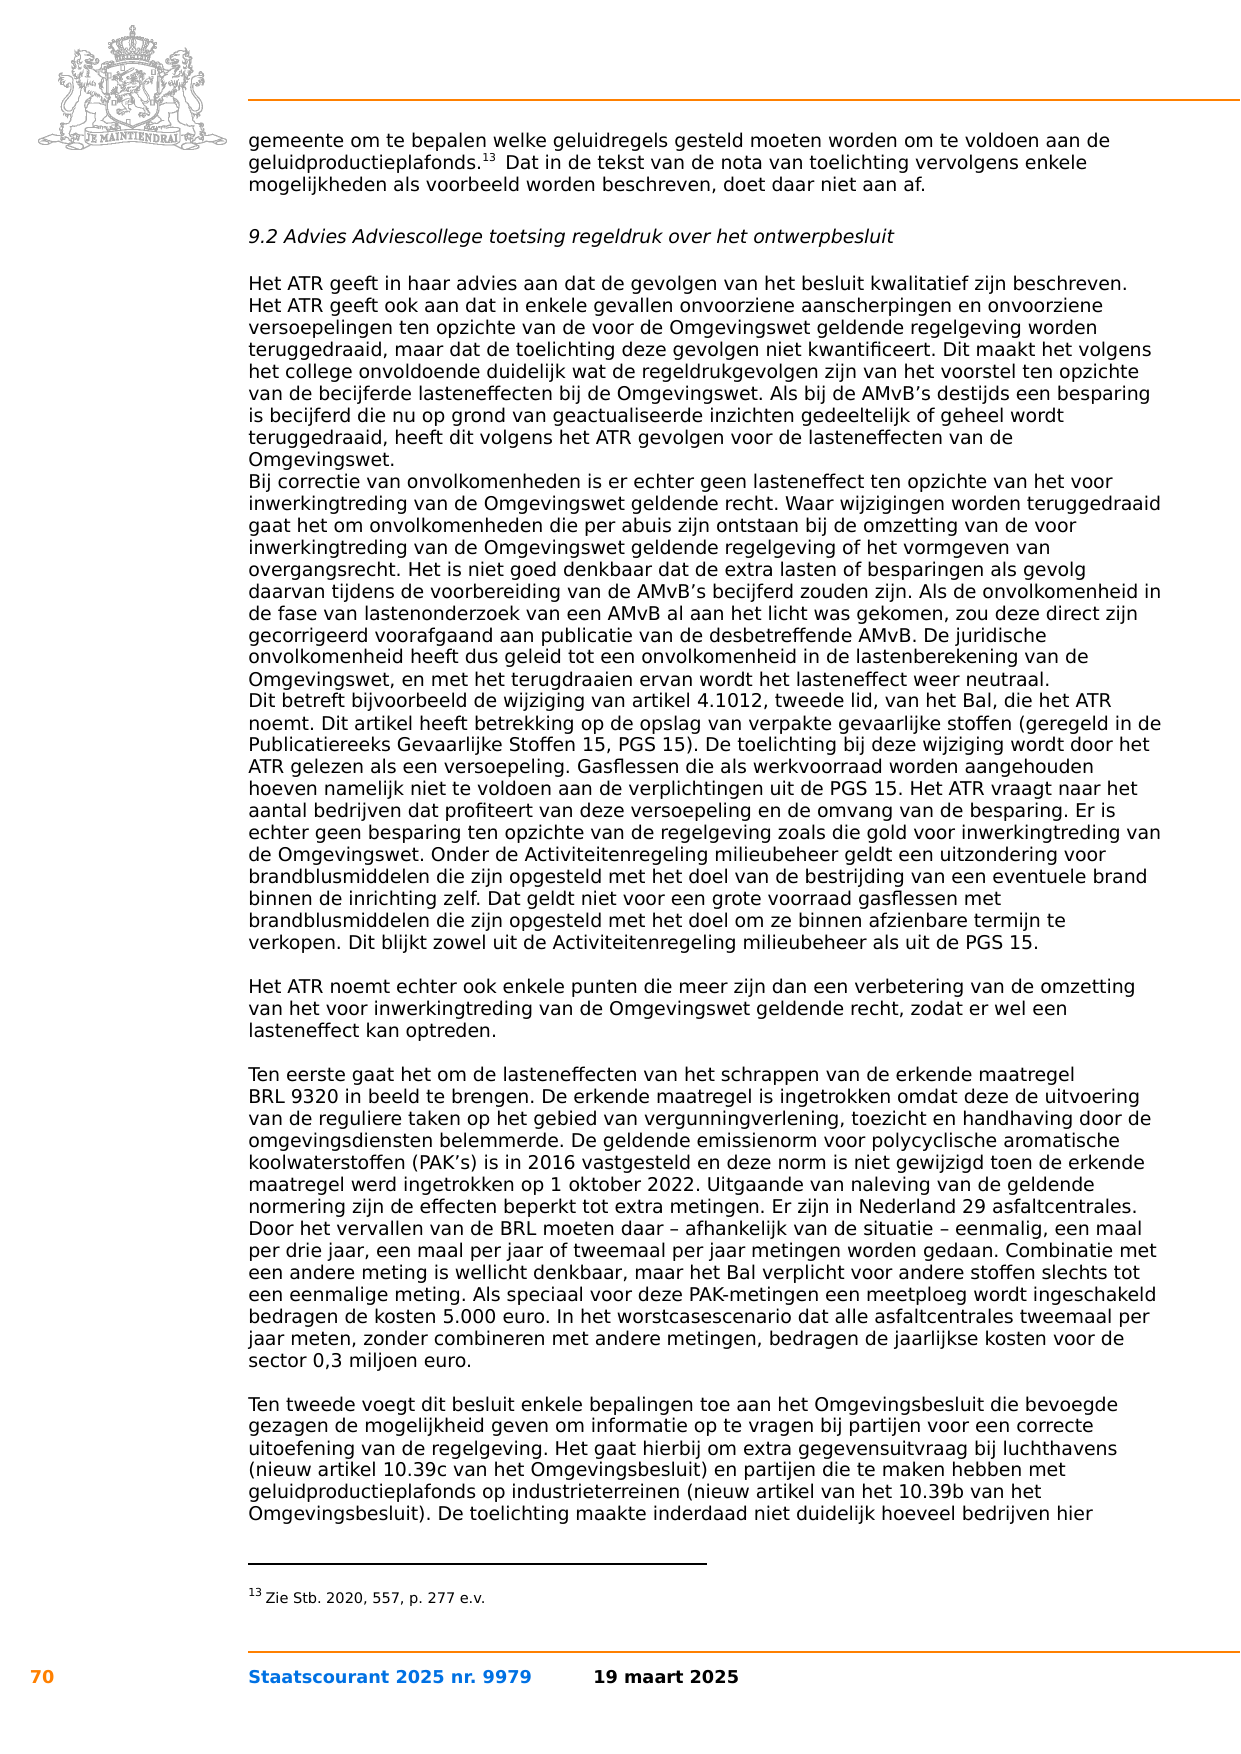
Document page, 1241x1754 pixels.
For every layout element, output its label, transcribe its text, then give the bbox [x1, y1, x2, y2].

text Bij correctie van onvolkomenheden is er echter geen lasteneffect ten opzichte van het voor inwerkingtreding van de Omgevingswet geldende recht. Waar wijzigingen worden teruggedraaid gaat het om onvolkomenheden die per abuis zijn ontstaan bij de omzetting van de voor inwerkingtreding van de Omgevingswet geldende regelgeving of het vormgeven van overgangsrecht. Het is niet goed denkbaar dat de extra lasten of besparingen als gevolg daarvan tijdens de voorbereiding van de AMvB’s becijferd zouden zijn. Als de onvolkomenheid in de fase van lastenonderzoek van een AMvB al aan het licht was gekomen, zou deze direct zijn gecorrigeerd voorafgaand aan publicatie van de desbetreffende AMvB. De juridische onvolkomenheid heeft dus geleid tot een onvolkomenheid in de lastenberekening van de Omgevingswet, en met het terugdraaien ervan wordt het lasteneffect weer neutraal. [248, 471, 1163, 690]
text gemeente om te bepalen welke geluidregels gesteld moeten worden om te voldoen aan de geluidproductieplafonds. Dat in de tekst van de nota van toelichting vervolgens enkele mogelijkheden als voorbeeld worden beschreven, doet daar niet aan af. [248, 130, 1163, 196]
text Zie Stb. 2020, 557, p. 277 e.v. [248, 1586, 1163, 1608]
text Ten tweede voegt dit besluit enkele bepalingen toe aan het Omgevingsbesluit die bevoegde gezagen de mogelijkheid geven om informatie op te vragen bij partijen voor een correcte uitoefening van de regelgeving. Het gaat hierbij om extra gegevensuitvraag bij luchthavens (nieuw artikel 10.39c van het Omgevingsbesluit) en partijen die te maken hebben met geluidproductieplafonds op industrieterreinen (nieuw artikel van het 10.39b van het Omgevingsbesluit). De toelichting maakte inderdaad niet duidelijk hoeveel bedrijven hier [248, 1393, 1163, 1525]
picture [38, 25, 227, 150]
text Dit betreft bijvoorbeeld de wijziging van artikel 4.1012, tweede lid, van het Bal, die het ATR noemt. Dit artikel heeft betrekking op de opslag van verpakte gevaarlijke stoffen (geregeld in de Publicatiereeks Gevaarlijke Stoffen 15, PGS 15). De toelichting bij deze wijziging wordt door het ATR gelezen als een versoepeling. Gasflessen die als werkvoorraad worden aangehouden hoeven namelijk niet te voldoen aan de verplichtingen uit de PGS 15. Het ATR vraagt naar het aantal bedrijven dat profiteert van deze versoepeling en de omvang van de besparing. Er is echter geen besparing ten opzichte van de regelgeving zoals die gold voor inwerkingtreding van de Omgevingswet. Onder de Activiteitenregeling milieubeheer geldt een uitzondering voor brandblusmiddelen die zijn opgesteld met het doel van de bestrijding van een eventuele brand binnen de inrichting zelf. Dat geldt niet voor een grote voorraad gasflessen met brandblusmiddelen die zijn opgesteld met het doel om ze binnen afzienbare termijn te verkopen. Dit blijkt zowel uit de Activiteitenregeling milieubeheer als uit de PGS 15. [248, 690, 1163, 954]
text Ten eerste gaat het om de lasteneffecten van het schrappen van de erkende maatregel BRL 9320 in beeld te brengen. De erkende maatregel is ingetrokken omdat deze de uitvoering van de reguliere taken op het gebied van vergunningverlening, toezicht en handhaving door de omgevingsdiensten belemmerde. De geldende emissienorm voor polycyclische aromatische koolwaterstoffen (PAK’s) is in 2016 vastgesteld en deze norm is niet gewijzigd toen de erkende maatregel werd ingetrokken op 1 oktober 2022. Uitgaande van naleving van de geldende normering zijn de effecten beperkt tot extra metingen. Er zijn in Nederland 29 asfaltcentrales. Door het vervallen van de BRL moeten daar – afhankelijk van de situatie – eenmalig, een maal per drie jaar, een maal per jaar of tweemaal per jaar metingen worden gedaan. Combinatie met een andere meting is wellicht denkbaar, maar het Bal verplicht voor andere stoffen slechts tot een eenmalige meting. Als speciaal voor deze PAK-metingen een meetploeg wordt ingeschakeld bedragen de kosten 5.000 euro. In het worstcasescenario dat alle asfaltcentrales tweemaal per jaar meten, zonder combineren met andere metingen, bedragen de jaarlijkse kosten voor de sector 0,3 miljoen euro. [248, 1064, 1163, 1372]
subtitle 9.2 Advies Adviescollege toetsing regeldruk over het ontwerpbesluit [248, 226, 1163, 248]
text Het ATR geeft in haar advies aan dat de gevolgen van het besluit kwalitatief zijn beschreven. Het ATR geeft ook aan dat in enkele gevallen onvoorziene aanscherpingen en onvoorziene versoepelingen ten opzichte van de voor de Omgevingswet geldende regelgeving worden teruggedraaid, maar dat de toelichting deze gevolgen niet kwantificeert. Dit maakt het volgens het college onvoldoende duidelijk wat de regeldrukgevolgen zijn van het voorstel ten opzichte van de becijferde lasteneffecten bij de Omgevingswet. Als bij de AMvB’s destijds een besparing is becijferd die nu op grond van geactualiseerde inzichten gedeeltelijk of geheel wordt teruggedraaid, heeft dit volgens het ATR gevolgen voor de lasteneffecten van de Omgevingswet. [248, 273, 1163, 471]
text Het ATR noemt echter ook enkele punten die meer zijn dan een verbetering van de omzetting van het voor inwerkingtreding van de Omgevingswet geldende recht, zodat er wel een lasteneffect kan optreden. [248, 976, 1163, 1042]
